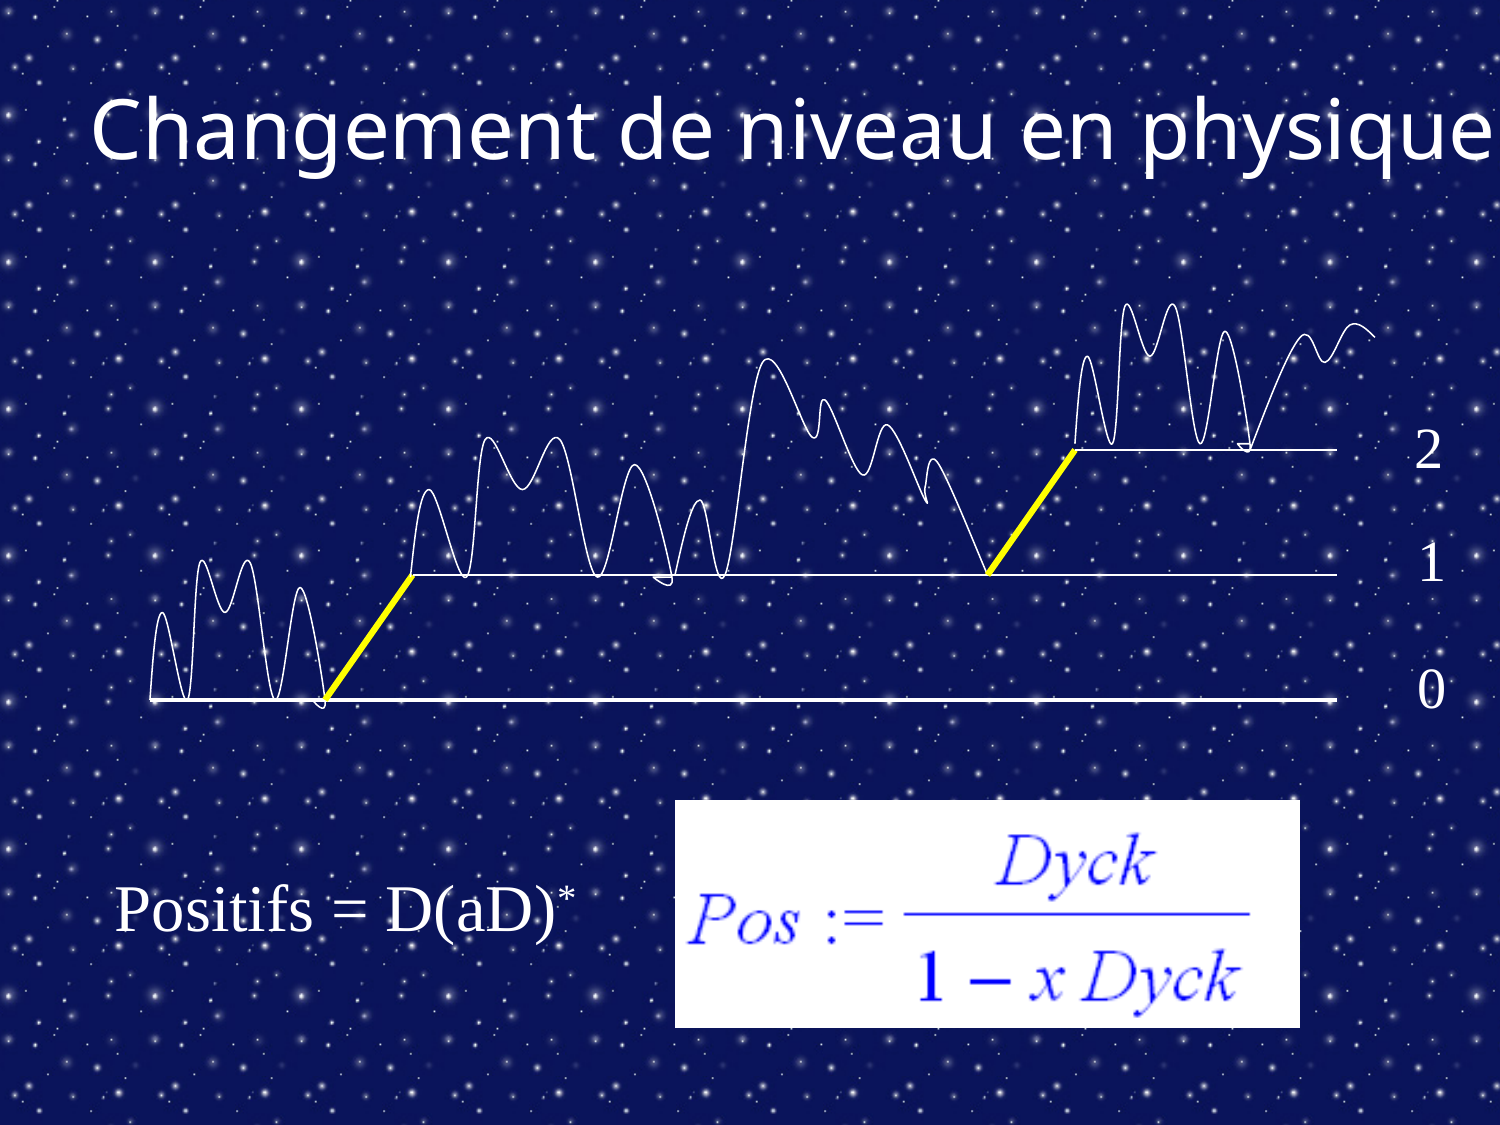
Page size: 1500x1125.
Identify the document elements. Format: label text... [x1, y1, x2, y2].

text_box Positifs = D(aD)* [99, 867, 601, 954]
text_box 1 [1403, 524, 1463, 602]
picture [0, 0, 1500, 1125]
text_box 2 [1399, 412, 1460, 489]
text_box Changement de niveau en physique [75, 62, 1500, 192]
text_box 0 [1403, 652, 1463, 730]
